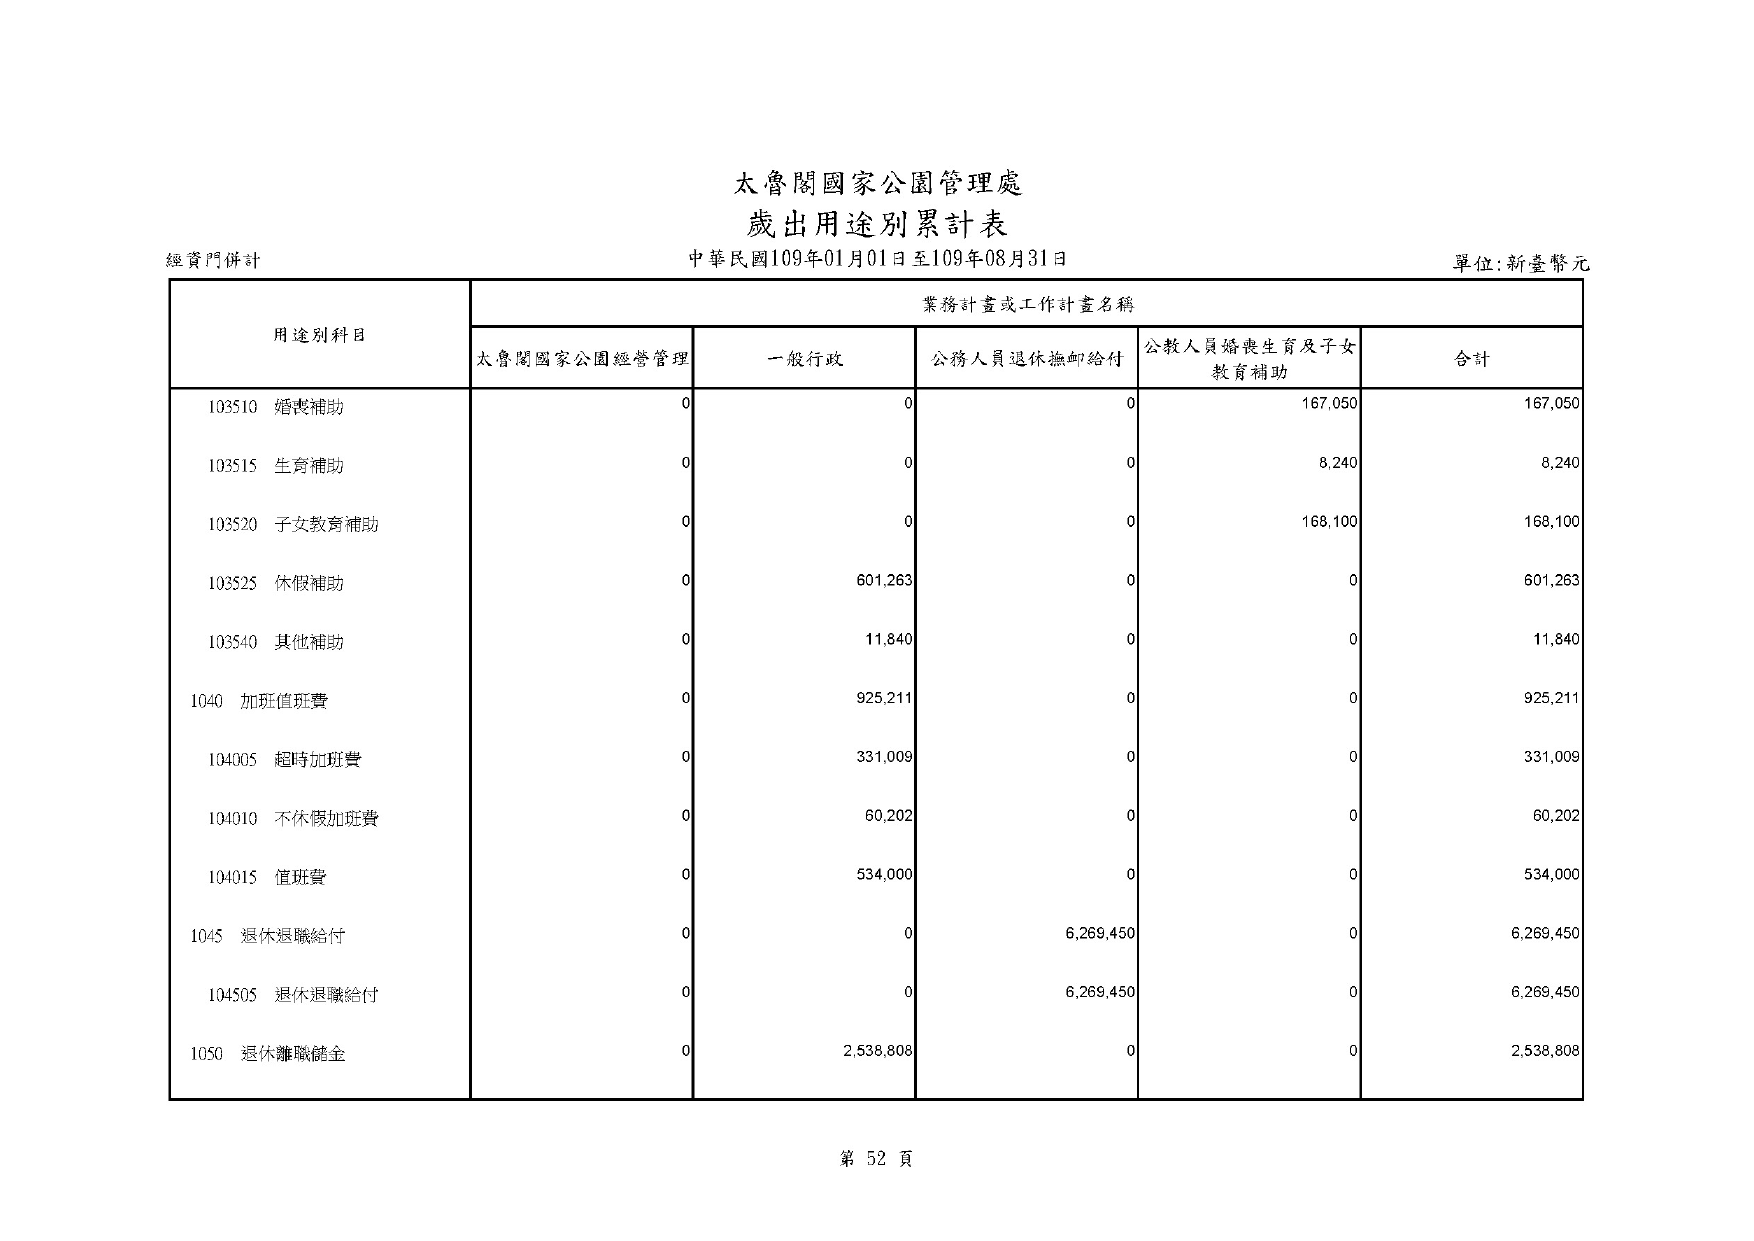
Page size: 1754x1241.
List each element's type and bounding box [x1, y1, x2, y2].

picture [59, 59, 1695, 1216]
